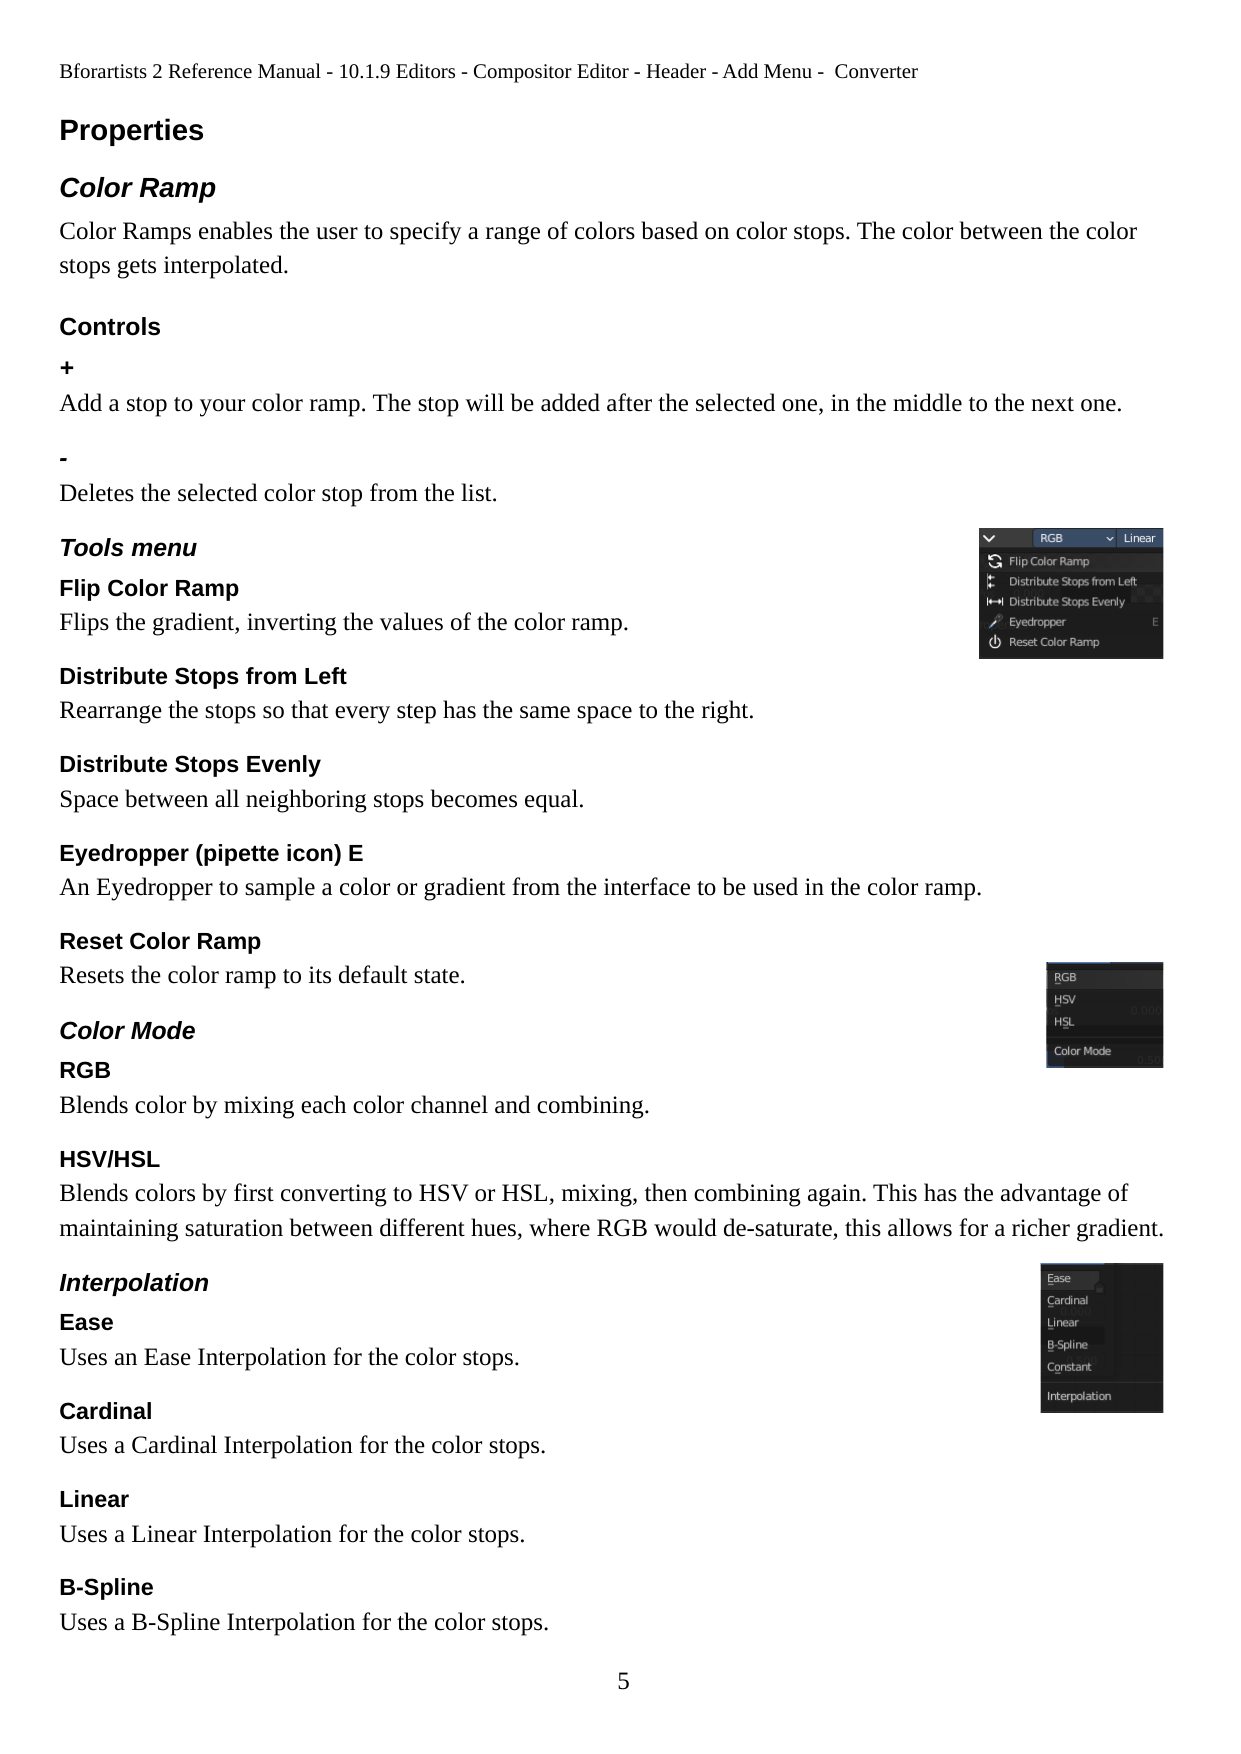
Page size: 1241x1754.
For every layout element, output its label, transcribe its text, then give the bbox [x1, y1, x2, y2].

subtitle Reset Color Ramp [59, 927, 1181, 954]
subtitle Interpolation [59, 1268, 1040, 1296]
subtitle B-Spline [59, 1574, 1181, 1601]
subtitle - [59, 443, 1181, 471]
subtitle Tools menu [59, 533, 979, 562]
text Blends colors by first converting to HSV or HSL, mixing, then combining again. This has the advantage of maintaining saturation between different hues, where RGB would de-saturate, this allows for a richer gradient. [59, 1178, 1181, 1241]
subtitle [1164, 533, 1181, 562]
subtitle Distribute Stops from Left [59, 662, 1181, 689]
subtitle [1164, 1268, 1181, 1296]
subtitle Color Ramp [59, 171, 1181, 203]
text Deletes the selected color stop from the list. [59, 478, 1181, 506]
text Space between all neighboring stops becomes equal. [59, 784, 1181, 812]
subtitle Flip Color Ramp [59, 574, 979, 601]
subtitle Color Mode [59, 1016, 1046, 1044]
text Uses a B-Spline Interpolation for the color stops. [59, 1607, 1181, 1636]
subtitle Linear [59, 1486, 1181, 1512]
text An Eyedropper to sample a color or gradient from the interface to be used in the color ramp. [59, 872, 1181, 901]
subtitle Properties [59, 113, 1181, 146]
picture [1046, 962, 1164, 1068]
subtitle Eyedropper (pipette icon) E [59, 839, 1181, 866]
text Add a stop to your color ramp. The stop will be added after the selected one, in the middle to the next one. [59, 388, 1181, 416]
text Color Ramps enables the user to specify a range of colors based on color stops. The color between the color stops gets interpolated. [59, 216, 1181, 279]
subtitle [1164, 1016, 1181, 1044]
subtitle RGB [59, 1057, 1181, 1083]
subtitle [1164, 1309, 1181, 1336]
text Uses an Ease Interpolation for the color stops. [59, 1342, 1040, 1371]
picture [1040, 1263, 1164, 1413]
text Uses a Linear Interpolation for the color stops. [59, 1519, 1181, 1547]
subtitle Cardinal [59, 1397, 1181, 1424]
subtitle Distribute Stops Evenly [59, 751, 1181, 777]
text Flips the gradient, inverting the values of the color ramp. [59, 607, 979, 636]
subtitle + [59, 353, 1181, 381]
subtitle [1164, 574, 1181, 601]
text Resets the color ramp to its default state. [59, 960, 1181, 989]
text Rearrange the stops so that every step has the same space to the right. [59, 695, 1181, 724]
picture [979, 528, 1164, 659]
subtitle Controls [59, 312, 1181, 340]
text Uses a Cardinal Interpolation for the color stops. [59, 1430, 1181, 1459]
text Blends color by mixing each color channel and combining. [59, 1090, 1181, 1118]
subtitle Ease [59, 1309, 1040, 1336]
subtitle HSV/HSL [59, 1145, 1181, 1172]
